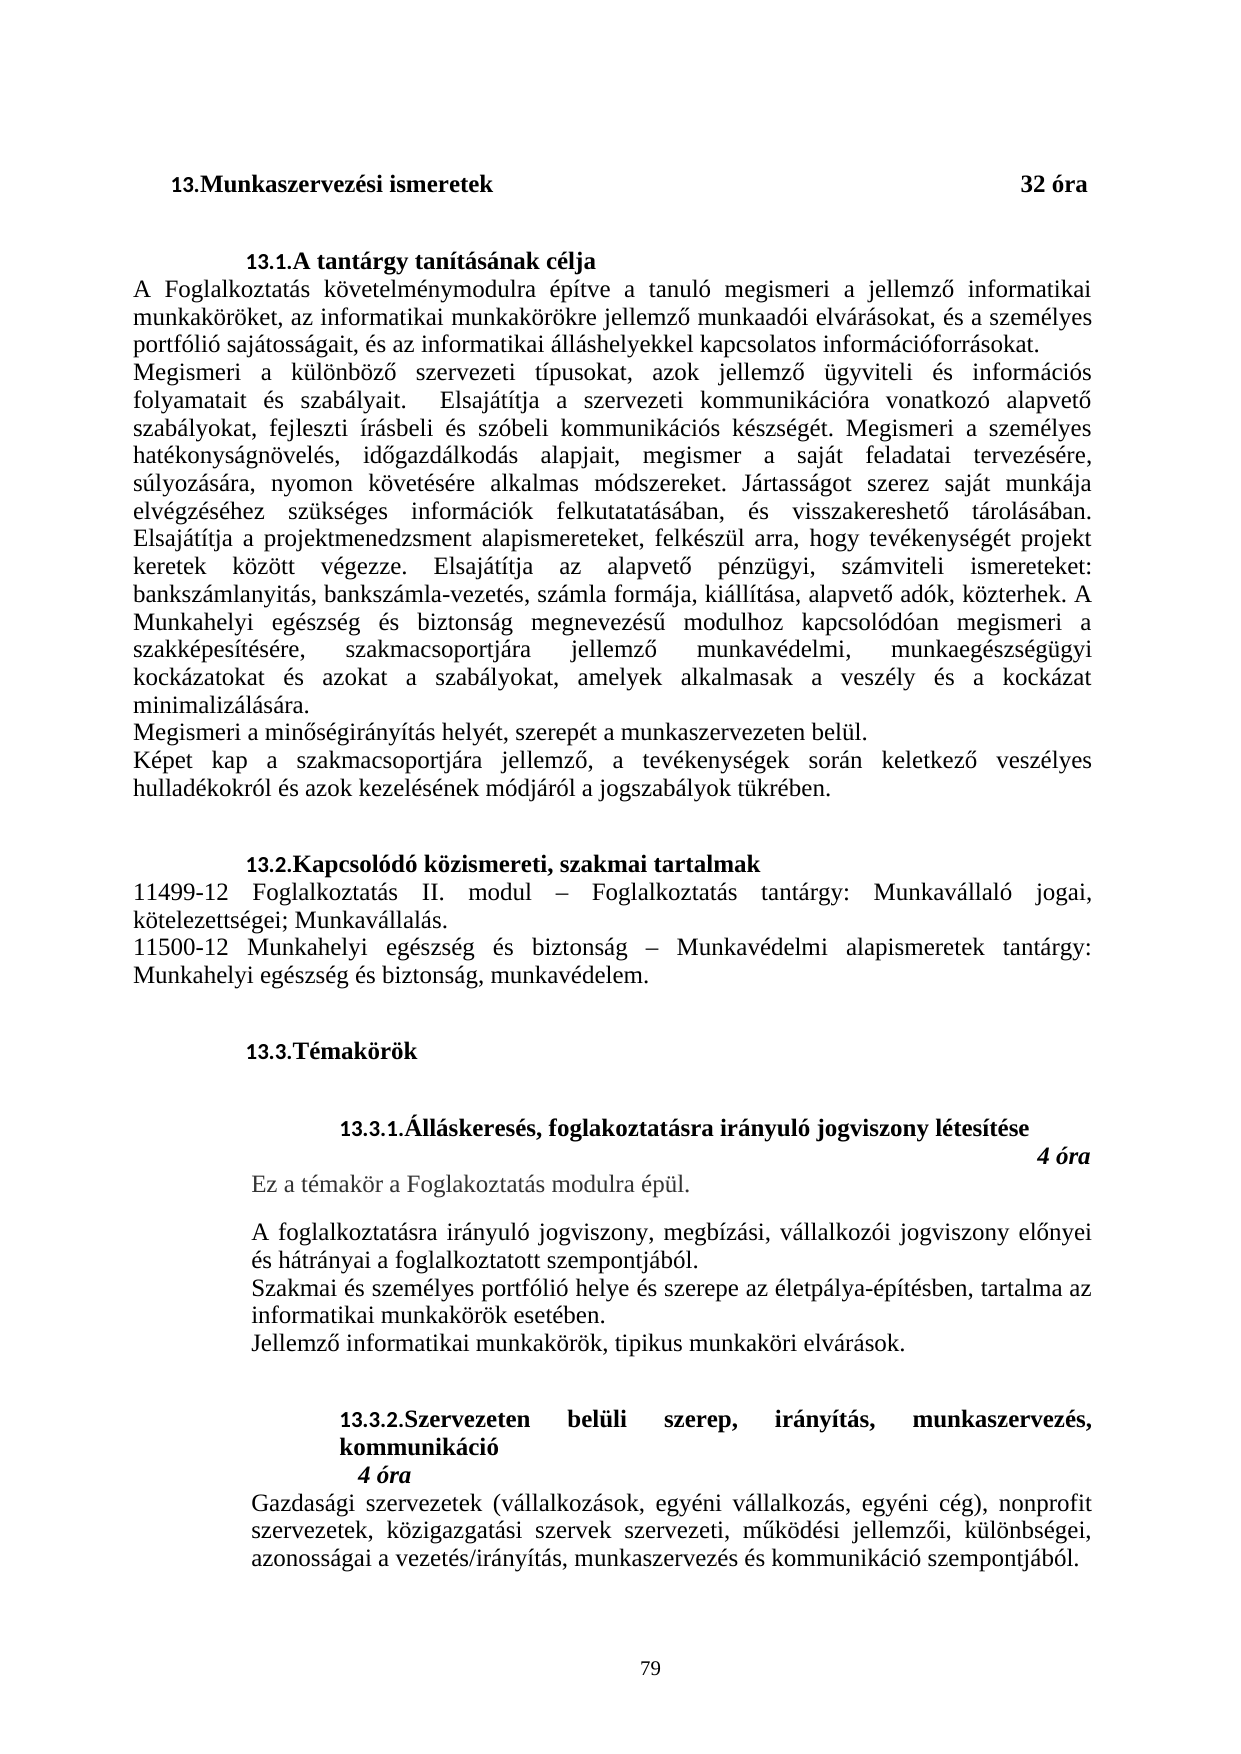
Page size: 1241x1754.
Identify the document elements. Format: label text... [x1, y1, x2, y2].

list Szervezeten belüli szerep, irányítás, munkaszervezés, kommunikáció 4 óra [133, 1405, 1093, 1489]
text Képet kap a szakmacsoportjára jellemző, a tevékenységek során keletkező veszélyes hulladékokról és azok kezelésének módjáról a jogszabályok tükrében. [133, 746, 1093, 802]
list Kapcsolódó közismereti, szakmai tartalmak [245, 850, 1093, 878]
text Ez a témakör a Foglakoztatás modulra épül. [251, 1170, 1093, 1197]
list Témakörök [245, 1037, 1093, 1066]
text 11500-12 Munkahelyi egészség és biztonság – Munkavédelmi alapismeretek tantárgy: Munkahelyi egészség és biztonság, munkavédelem. [133, 933, 1093, 989]
list Álláskeresés, foglakoztatásra irányuló jogviszony létesítése [133, 1114, 1093, 1142]
text 4 óra [251, 1142, 1093, 1170]
text Megismeri a minőségirányítás helyét, szerepét a munkaszervezeten belül. [133, 718, 1093, 746]
text Megismeri a különböző szervezeti típusokat, azok jellemző ügyviteli és információs folyamatait és szabályait. Elsajátítja a szervezeti kommunikációra vonatkozó alapvető szabályokat, fejleszti írásbeli és szóbeli kommunikációs készségét. Megismeri a személyes hatékonyságnövelés, időgazdálkodás alapjait, megismer a saját feladatai tervezésére, súlyozására, nyomon követésére alkalmas módszereket. Jártasságot szerez saját munkája elvégzéséhez szükséges információk felkutatatásában, és visszakereshető tárolásában. Elsajátítja a projektmenedzsment alapismereteket, felkészül arra, hogy tevékenységét projekt keretek között végezze. Elsajátítja az alapvető pénzügyi, számviteli ismereteket: bankszámlanyitás, bankszámla-vezetés, számla formája, kiállítása, alapvető adók, közterhek. A Munkahelyi egészség és biztonság megnevezésű modulhoz kapcsolódóan megismeri a szakképesítésére, szakmacsoportjára jellemző munkavédelmi, munkaegészségügyi kockázatokat és azokat a szabályokat, amelyek alkalmasak a veszély és a kockázat minimalizálására. [133, 358, 1093, 718]
text 11499-12 Foglalkoztatás II. modul – Foglalkoztatás tantárgy: Munkavállaló jogai, kötelezettségei; Munkavállalás. [133, 878, 1093, 933]
text A foglalkoztatásra irányuló jogviszony, megbízási, vállalkozói jogviszony előnyei és hátrányai a foglalkoztatott szempontjából. [251, 1218, 1093, 1274]
text A Foglalkoztatás követelménymodulra építve a tanuló megismeri a jellemző informatikai munkaköröket, az informatikai munkakörökre jellemző munkaadói elvárásokat, és a személyes portfólió sajátosságait, és az informatikai álláshelyekkel kapcsolatos információforrásokat. [133, 275, 1093, 358]
text Szakmai és személyes portfólió helye és szerepe az életpálya-építésben, tartalma az informatikai munkakörök esetében. [251, 1274, 1093, 1329]
list Munkaszervezési ismeretek 32 óra [133, 171, 1093, 198]
text Gazdasági szervezetek (vállalkozások, egyéni vállalkozás, egyéni cég), nonprofit szervezetek, közigazgatási szervek szervezeti, működési jellemzői, különbségei, azonosságai a vezetés/irányítás, munkaszervezés és kommunikáció szempontjából. [251, 1489, 1093, 1572]
list A tantárgy tanításának célja [245, 247, 1093, 275]
text Jellemző informatikai munkakörök, tipikus munkaköri elvárások. [251, 1329, 1093, 1357]
